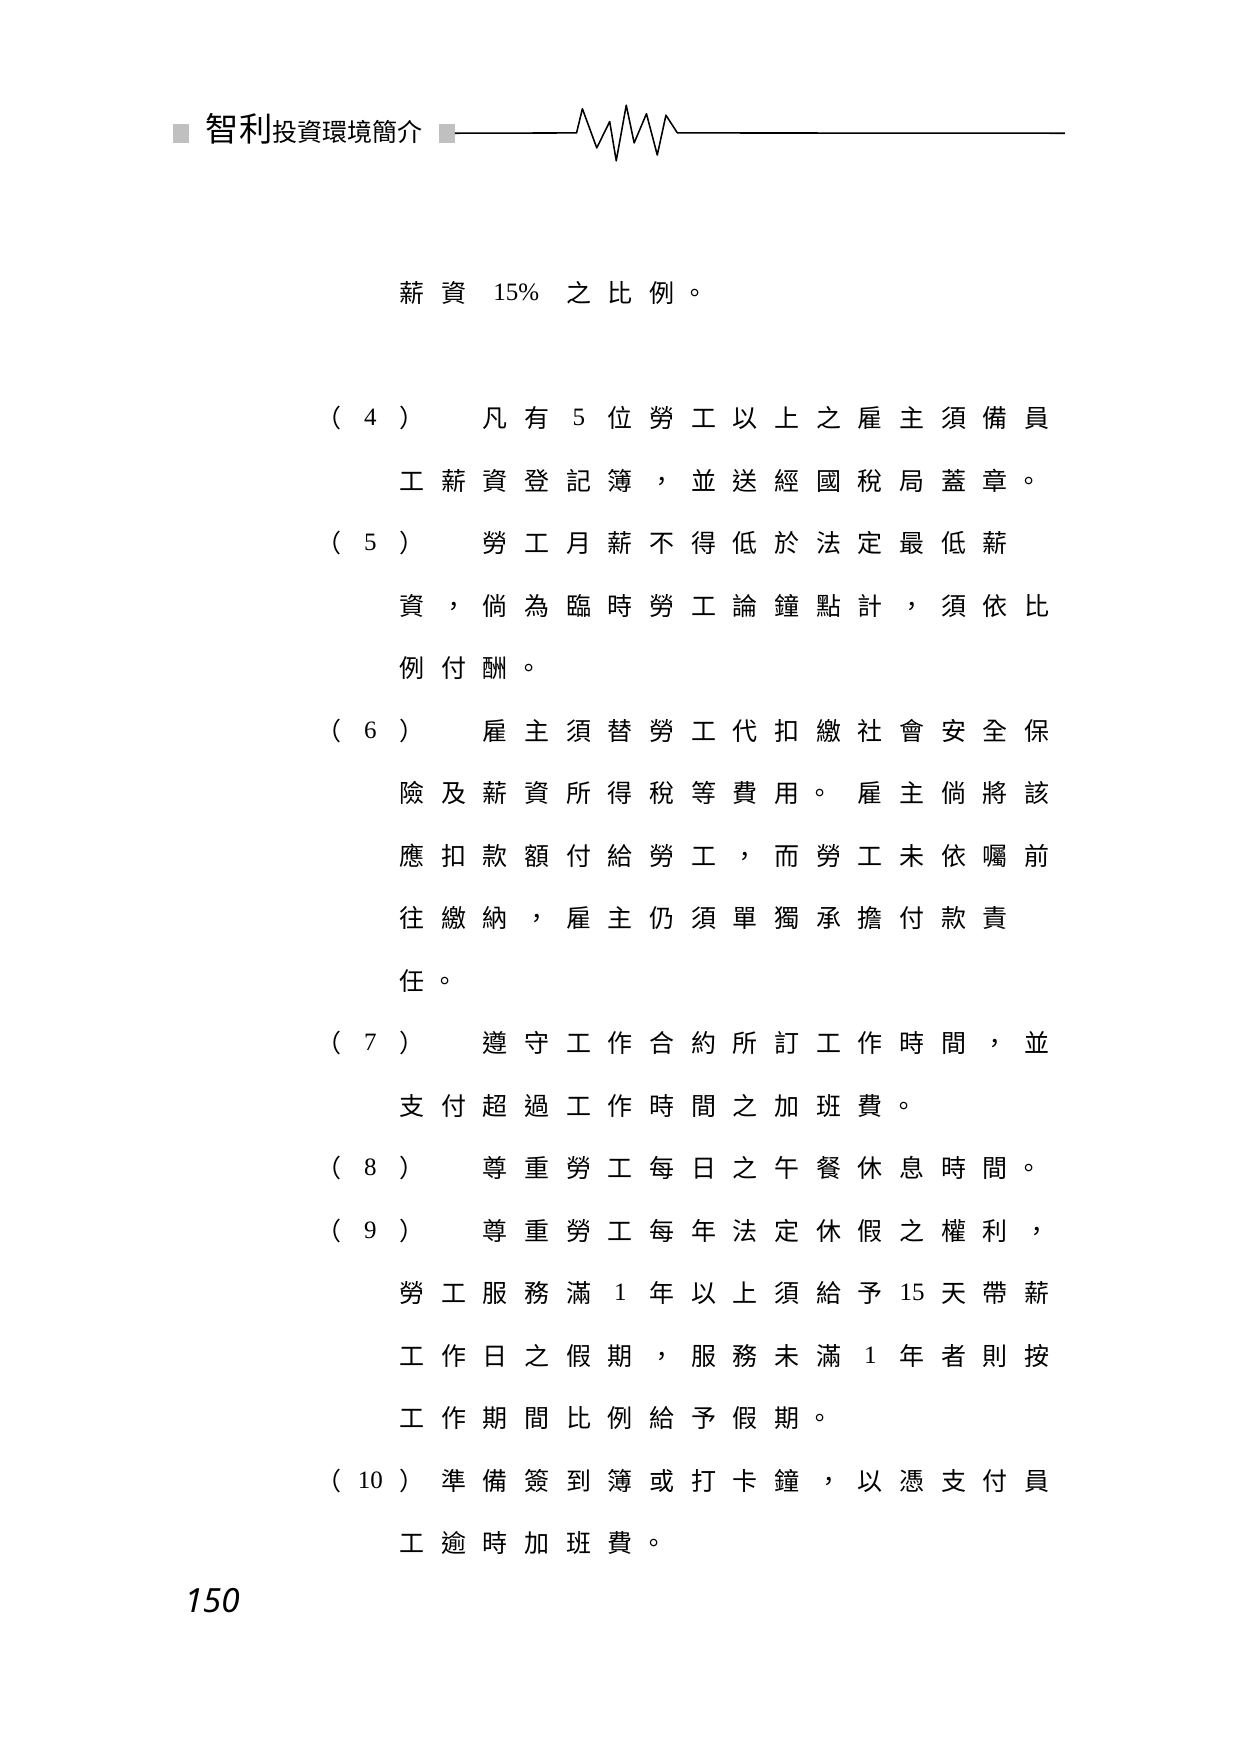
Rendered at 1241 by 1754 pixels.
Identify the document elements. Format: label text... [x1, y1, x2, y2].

text （6） 雇主須替勞工代扣繳社會安全保險及薪資所得稅等費用。雇主倘將該應扣款額付給勞工，而勞工未依囑前往繳納，雇主仍須單獨承擔付款責任。 [306, 688, 1058, 1000]
text （8） 尊重勞工每日之午餐休息時間。 [306, 1125, 1058, 1188]
text （5） 勞工月薪不得低於法定最低薪資，倘為臨時勞工論鐘點計，須依比例付酬。 [306, 500, 1058, 688]
text （4） 凡有5位勞工以上之雇主須備員工薪資登記簿，並送經國稅局蓋章。 [306, 375, 1058, 500]
text （10）準備簽到簿或打卡鐘，以憑支付員工逾時加班費。 [293, 1438, 1058, 1563]
text （7） 遵守工作合約所訂工作時間，並支付超過工作時間之加班費。 [306, 1000, 1058, 1125]
text （9） 尊重勞工每年法定休假之權利，勞工服務滿1年以上須給予15天帶薪工作日之假期，服務未滿1年者則按工作期間比例給予假期。 [306, 1188, 1058, 1438]
text 薪資15%之比例。 [306, 250, 1058, 313]
